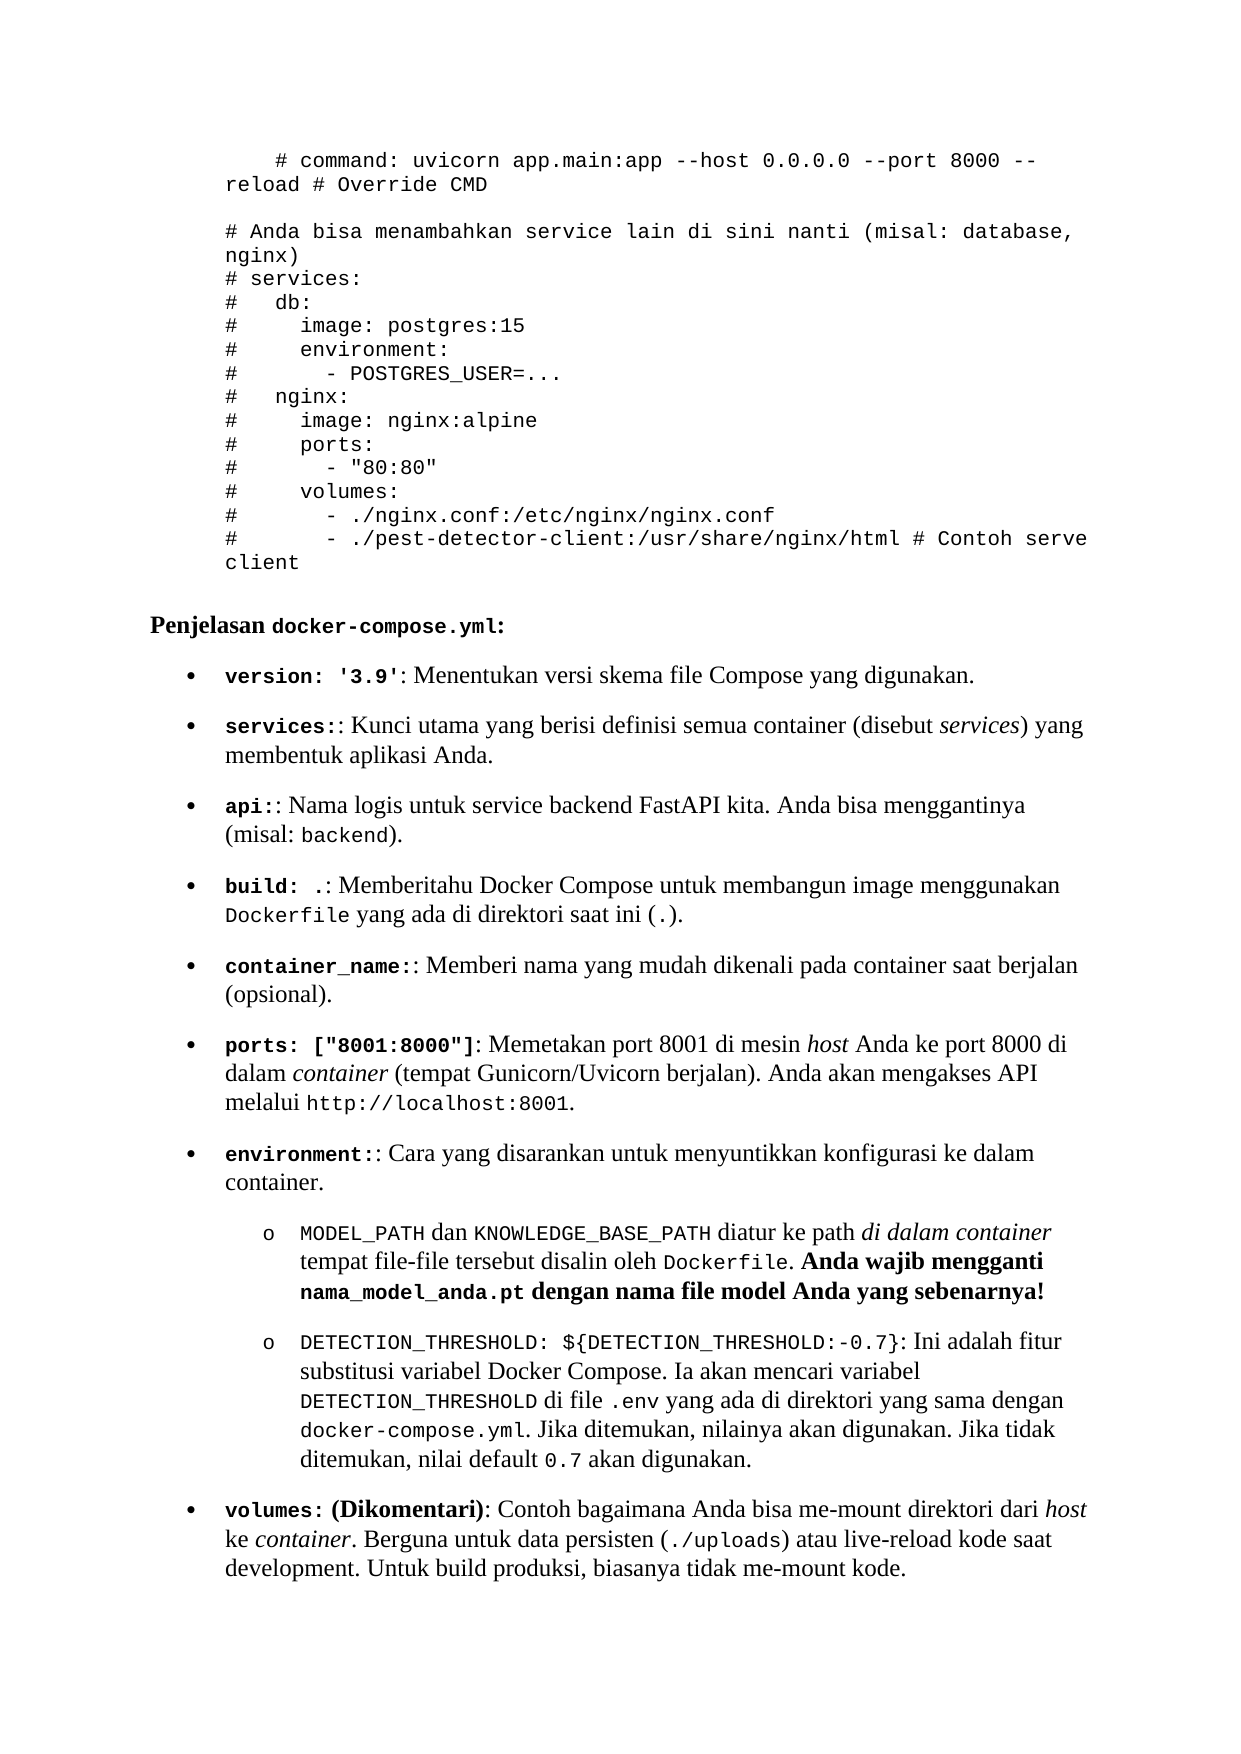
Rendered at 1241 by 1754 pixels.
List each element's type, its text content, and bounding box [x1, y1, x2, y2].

text # nginx: [225, 386, 1090, 410]
text # Anda bisa menambahkan service lain di sini nanti (misal: database, nginx) [225, 221, 1090, 268]
list api:: Nama logis untuk service backend FastAPI kita. Anda bisa menggantinya (misal: backend). [187, 790, 1090, 849]
text # - "80:80" [225, 457, 1090, 481]
text # - ./pest-detector-client:/usr/share/nginx/html # Contoh serve client [225, 528, 1090, 576]
text # volumes: [225, 481, 1090, 505]
list build: .: Memberitahu Docker Compose untuk membangun image menggunakan Dockerfile yang ada di direktori saat ini (.). [187, 870, 1090, 929]
text # image: postgres:15 [225, 316, 1090, 339]
list DETECTION_THRESHOLD: ${DETECTION_THRESHOLD:-0.7}: Ini adalah fitur substitusi variabel Docker Compose. Ia akan mencari variabel DETECTION_THRESHOLD di file .env yang ada di direktori yang sama dengan docker-compose.yml. Jika ditemukan, nilainya akan digunakan. Jika tidak ditemukan, nilai default 0.7 akan digunakan. [262, 1326, 1090, 1473]
text # - ./nginx.conf:/etc/nginx/nginx.conf [225, 505, 1090, 528]
list environment:: Cara yang disarankan untuk menyuntikkan konfigurasi ke dalam container. [187, 1138, 1090, 1196]
list services:: Kunci utama yang berisi definisi semua container (disebut services) yang membentuk aplikasi Anda. [187, 711, 1090, 769]
text # ports: [225, 434, 1090, 457]
text # - POSTGRES_USER=... [225, 363, 1090, 386]
text # environment: [225, 339, 1090, 363]
text # command: uvicorn app.main:app --host 0.0.0.0 --port 8000 --reload # Override CMD [225, 150, 1090, 197]
list MODEL_PATH dan KNOWLEDGE_BASE_PATH diatur ke path di dalam container tempat file-file tersebut disalin oleh Dockerfile. Anda wajib mengganti nama_model_anda.pt dengan nama file model Anda yang sebenarnya! [262, 1217, 1090, 1306]
list container_name:: Memberi nama yang mudah dikenali pada container saat berjalan (opsional). [187, 950, 1090, 1008]
text Penjelasan docker-compose.yml: [150, 610, 1090, 639]
list version: '3.9': Menentukan versi skema file Compose yang digunakan. [187, 660, 1090, 690]
list volumes: (Dikomentari): Contoh bagaimana Anda bisa me-mount direktori dari host ke container. Berguna untuk data persisten (./uploads) atau live-reload kode saat development. Untuk build produksi, biasanya tidak me-mount kode. [187, 1494, 1090, 1582]
text # db: [225, 292, 1090, 316]
text # image: nginx:alpine [225, 410, 1090, 434]
list ports: ["8001:8000"]: Memetakan port 8001 di mesin host Anda ke port 8000 di dalam container (tempat Gunicorn/Uvicorn berjalan). Anda akan mengakses API melalui http://localhost:8001. [187, 1029, 1090, 1117]
text # services: [225, 268, 1090, 292]
